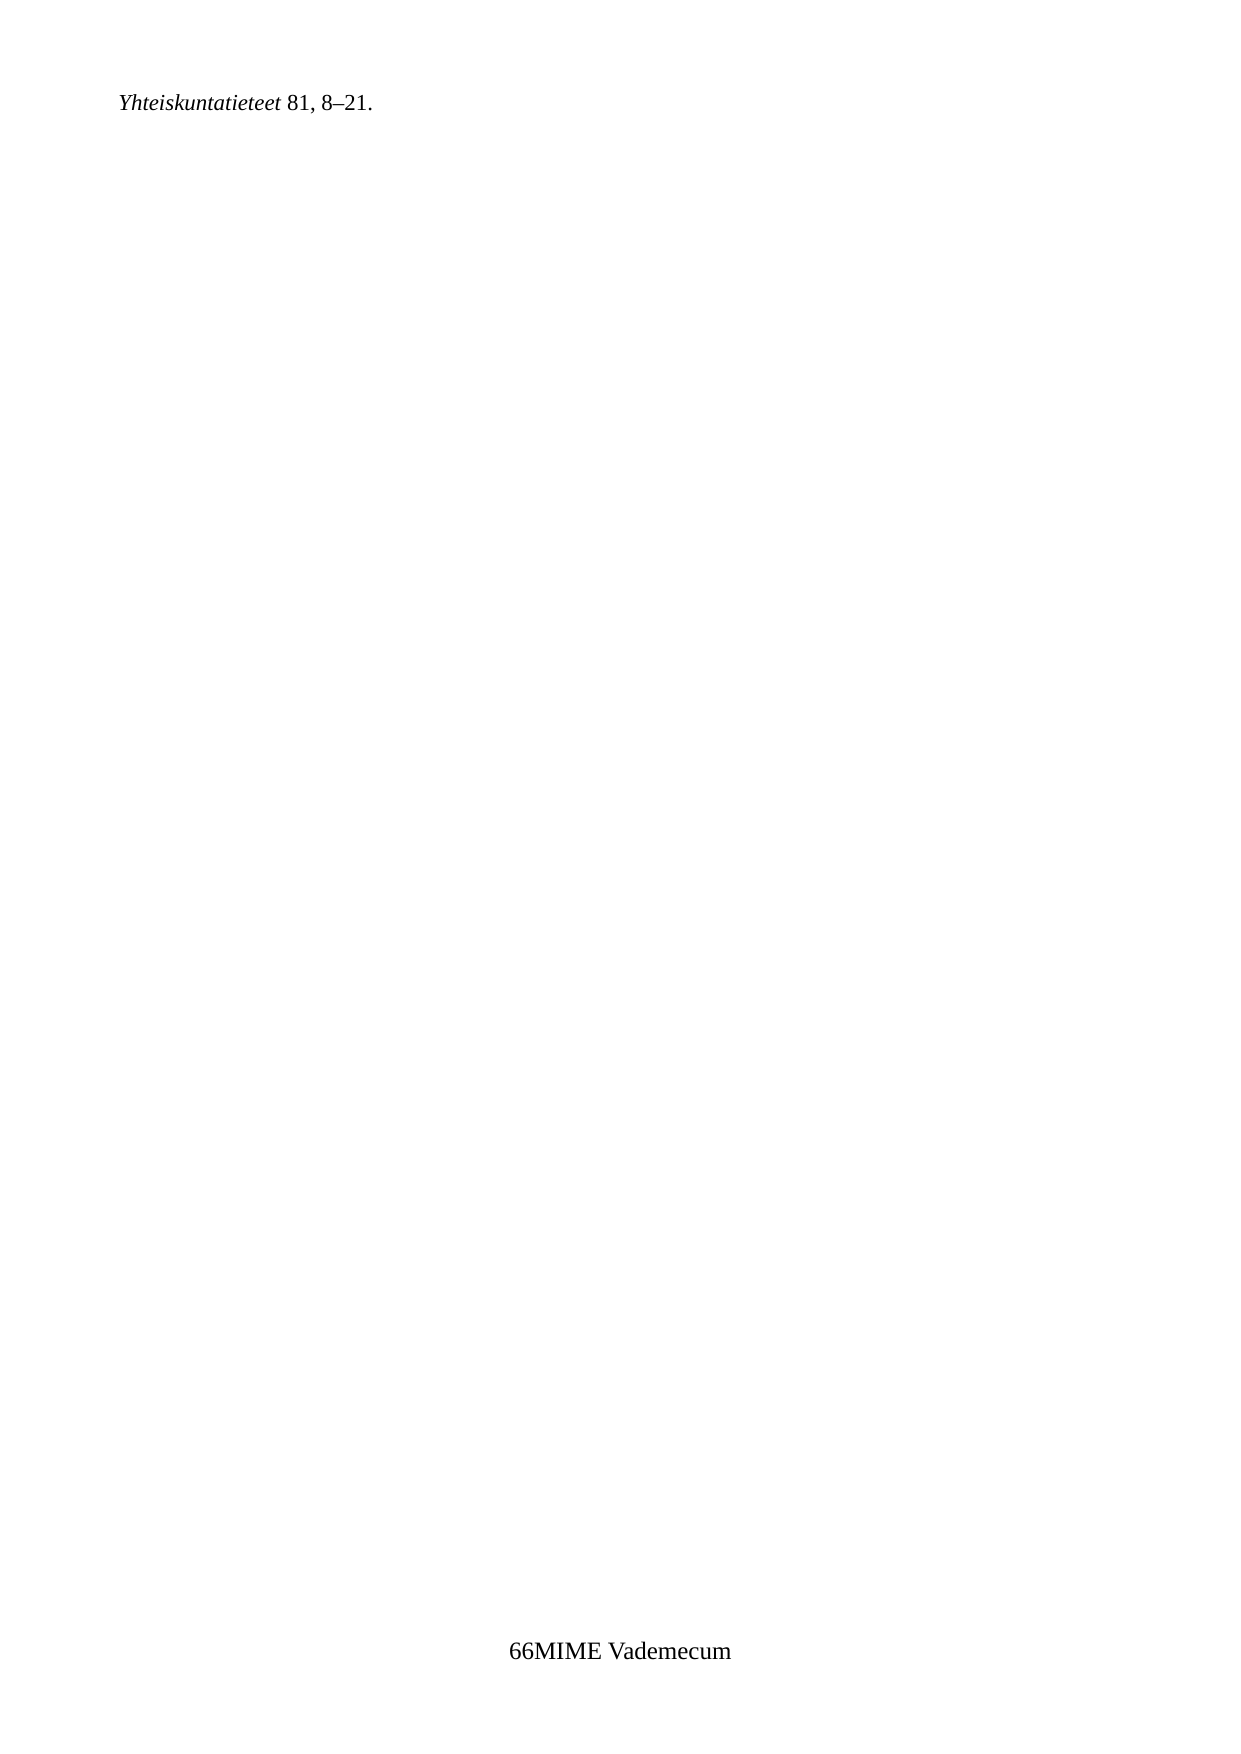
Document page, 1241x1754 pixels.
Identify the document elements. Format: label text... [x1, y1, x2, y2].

text Yhteiskuntatieteet 81, 8–21. [88, 88, 605, 115]
